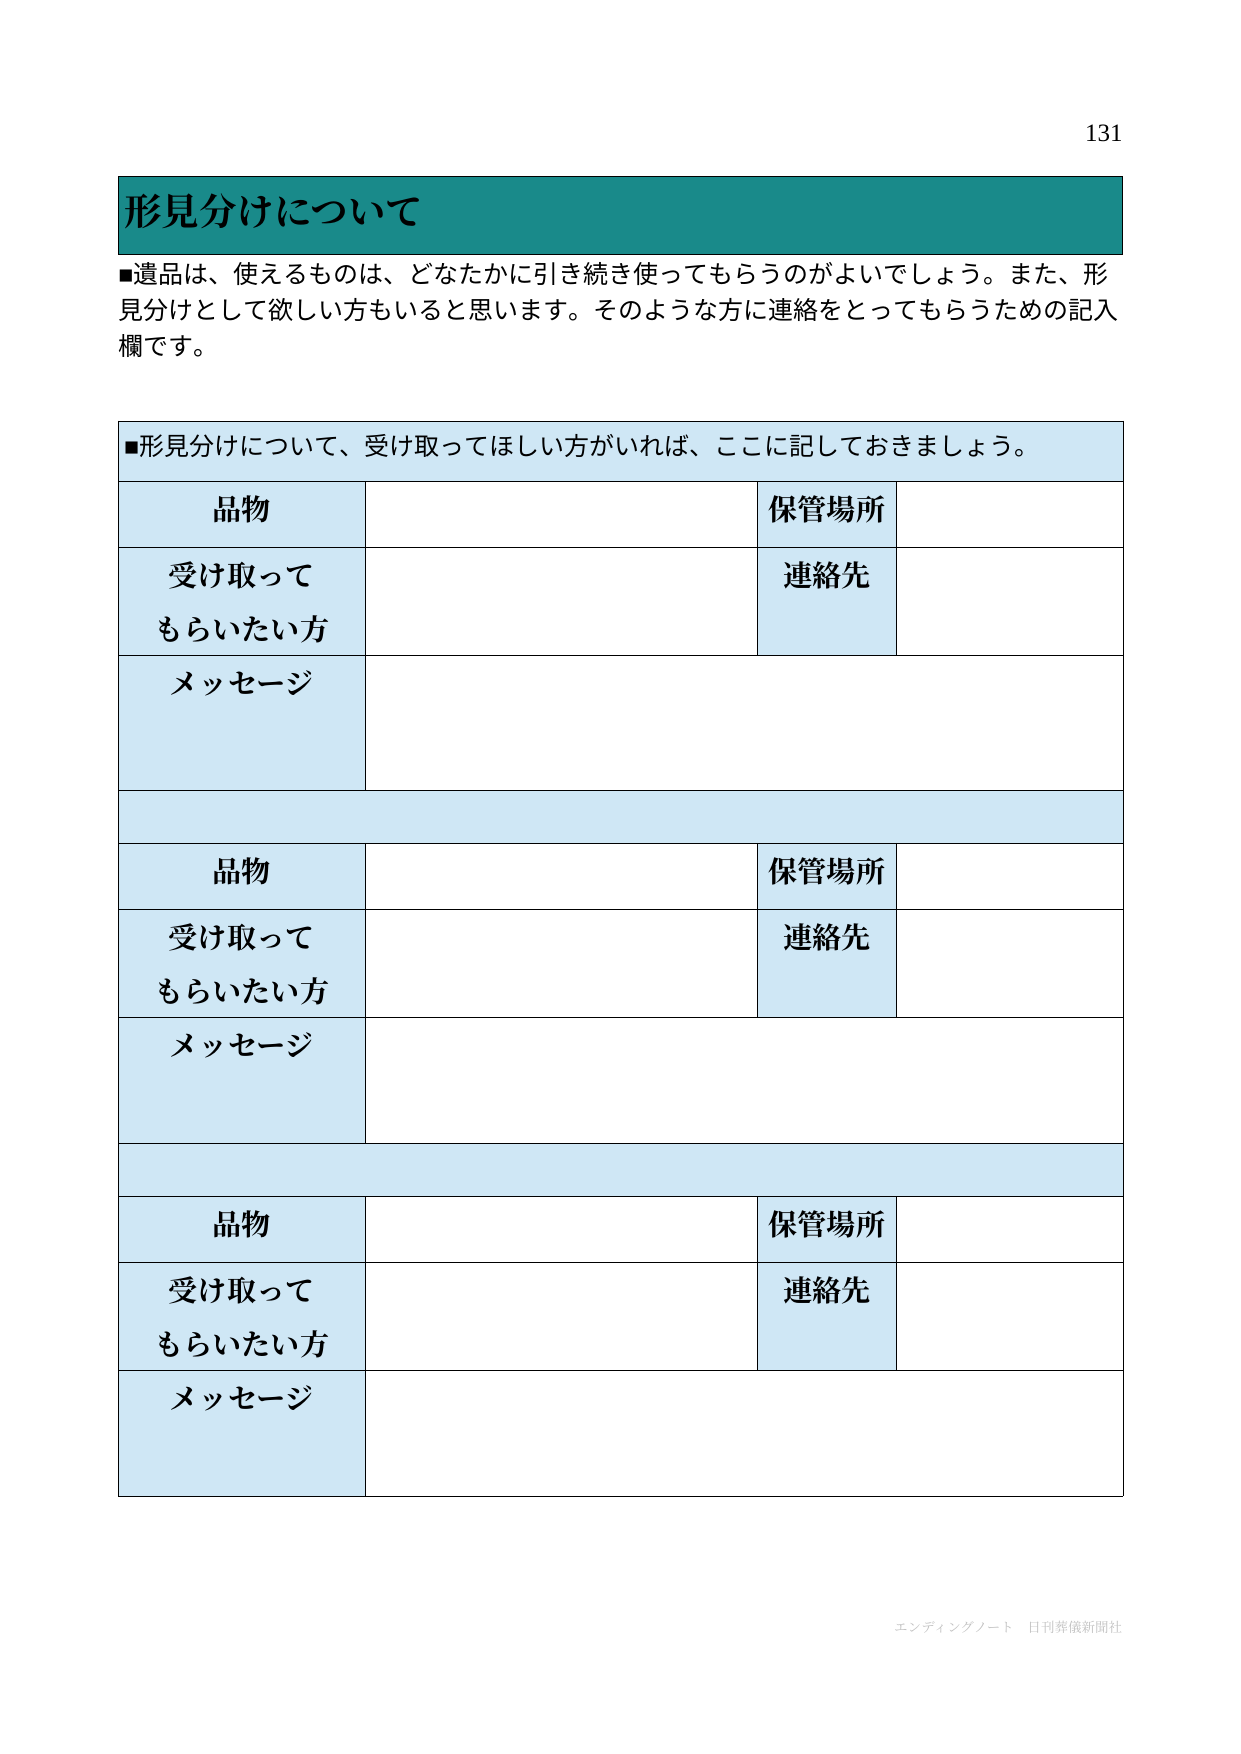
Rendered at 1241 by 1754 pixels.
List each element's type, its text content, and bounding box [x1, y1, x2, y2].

table_cell [119, 1144, 1123, 1196]
table_cell [366, 844, 757, 909]
table_cell [897, 844, 1123, 909]
table_cell 受け取って もらいたい方 [119, 910, 365, 1017]
table_cell [366, 482, 757, 547]
table_cell 品物 [119, 482, 365, 547]
table_cell メッセージ [119, 656, 365, 790]
table_cell [366, 1018, 1123, 1143]
table_cell [366, 548, 757, 655]
table_cell 保管場所 [758, 482, 896, 547]
table_cell [897, 910, 1123, 1017]
table_cell メッセージ [119, 1371, 365, 1496]
table_cell 受け取って もらいたい方 [119, 548, 365, 655]
table_cell 品物 [119, 1197, 365, 1262]
table_cell 保管場所 [758, 844, 896, 909]
table_cell [897, 548, 1123, 655]
table_cell 保管場所 [758, 1197, 896, 1262]
table_cell [366, 910, 757, 1017]
table_cell [366, 1197, 757, 1262]
table_header ■形見分けについて、受け取ってほしい方がいれば、ここに記しておきましょう。 [119, 422, 1123, 481]
table_cell [897, 482, 1123, 547]
table_cell 受け取って もらいたい方 [119, 1263, 365, 1370]
table_header 形見分けについて [119, 177, 1122, 254]
table_cell [366, 656, 1123, 790]
table_cell [897, 1263, 1123, 1370]
table_cell [366, 1263, 757, 1370]
table_cell 連絡先 [758, 548, 896, 655]
text ■遺品は、使えるものは、どなたかに引き続き使ってもらうのがよいでしょう。また、形見分けとして欲しい方もいると思います。そのような方に連絡をとってもらうための記入欄です。 [118, 255, 1122, 363]
table_cell [119, 791, 1123, 843]
table_cell 品物 [119, 844, 365, 909]
table_cell [897, 1197, 1123, 1262]
table_cell 連絡先 [758, 1263, 896, 1370]
table_cell [366, 1371, 1123, 1496]
table_cell メッセージ [119, 1018, 365, 1143]
table_cell 連絡先 [758, 910, 896, 1017]
